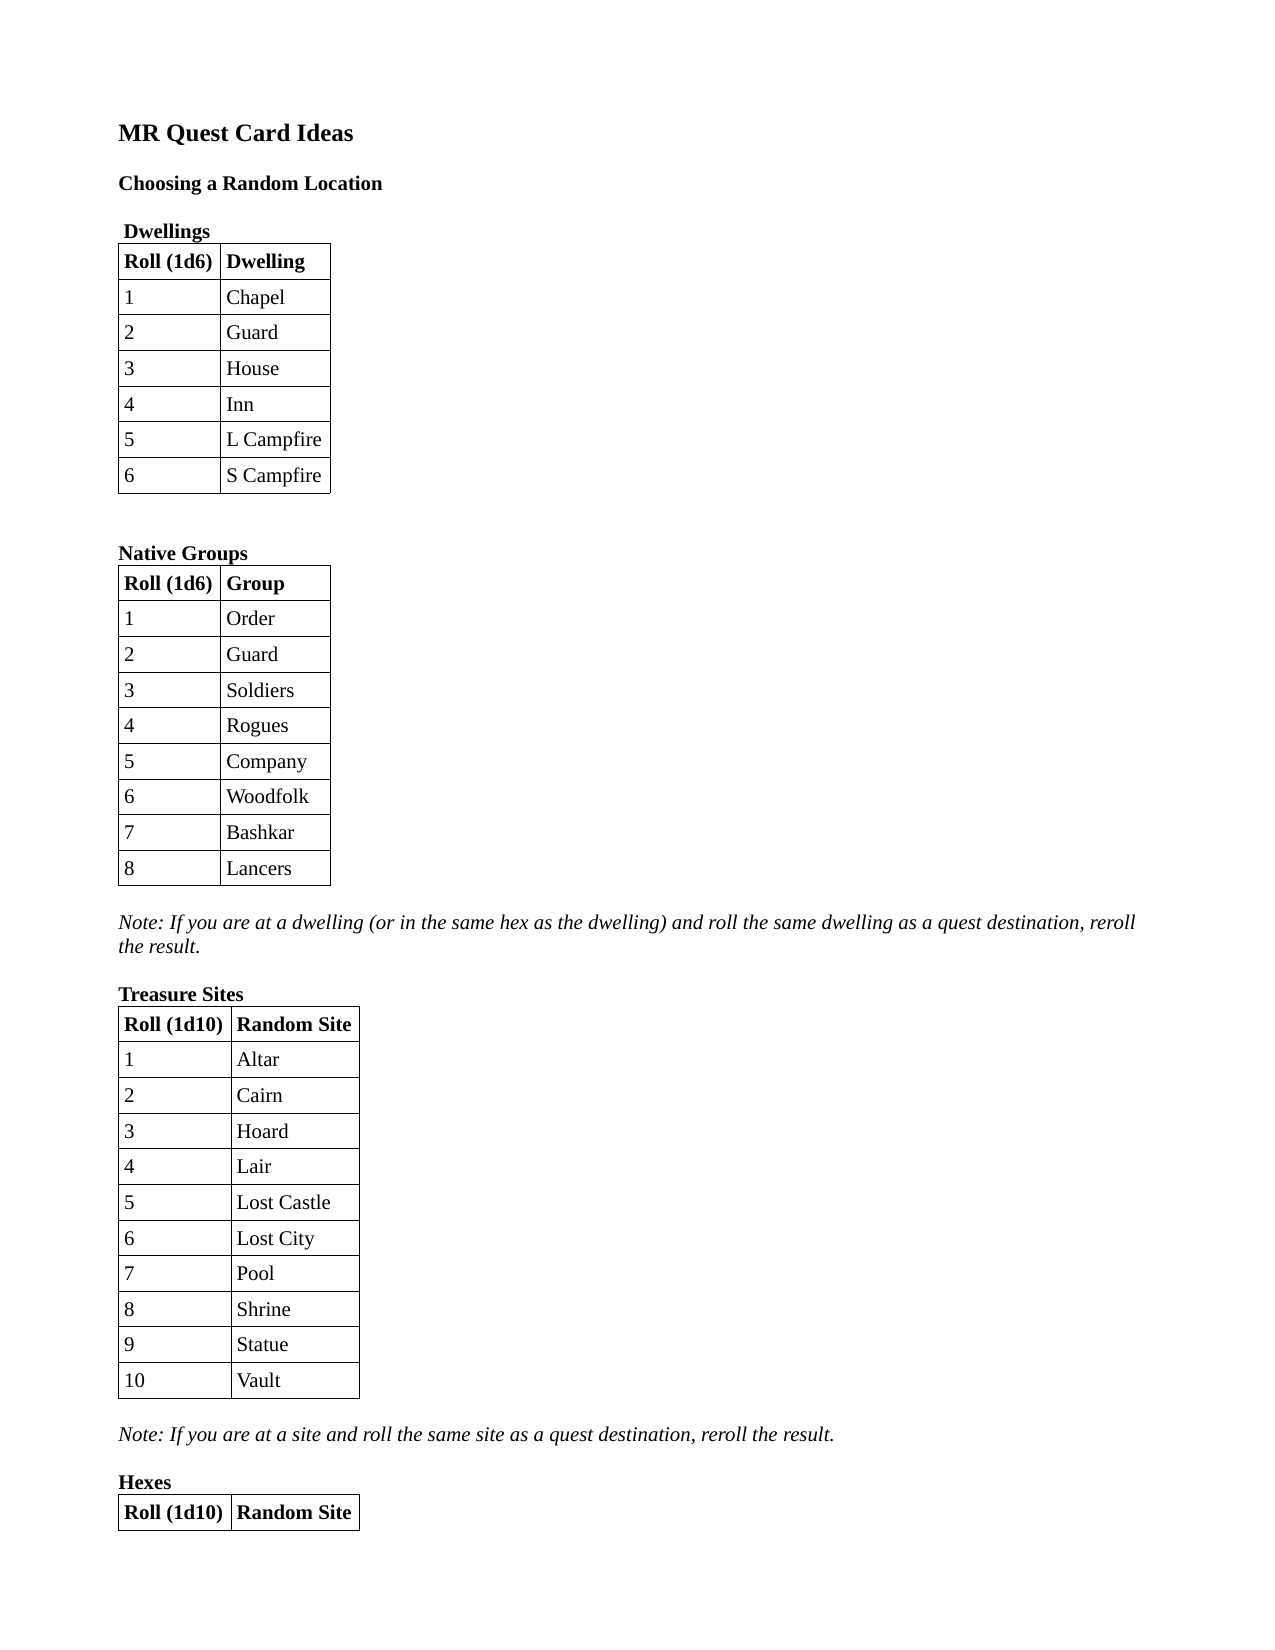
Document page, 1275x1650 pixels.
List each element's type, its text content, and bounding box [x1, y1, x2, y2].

table_cell Soldiers [221, 673, 330, 707]
table_cell 1 [119, 601, 220, 636]
table_cell 3 [119, 1114, 231, 1148]
table_cell Guard [221, 315, 330, 350]
table_cell Woodfolk [221, 780, 330, 814]
table_cell Statue [232, 1327, 359, 1362]
text Treasure Sites [118, 982, 1157, 1006]
text Native Groups [118, 541, 1157, 565]
table_header Roll (1d6) [119, 244, 220, 279]
text MR Quest Card Ideas [118, 118, 1157, 147]
table_cell Pool [232, 1256, 359, 1291]
table_cell 7 [119, 815, 220, 850]
table_cell 6 [119, 1221, 231, 1255]
table_cell 2 [119, 637, 220, 672]
table_header Roll (1d10) [119, 1495, 231, 1530]
table_cell L Campfire [221, 422, 330, 457]
table_cell 1 [119, 280, 220, 314]
table_cell House [221, 351, 330, 386]
table_cell 9 [119, 1327, 231, 1362]
table_cell 5 [119, 1185, 231, 1219]
table_cell Lost Castle [232, 1185, 359, 1219]
text Note: If you are at a site and roll the same site as a quest destination, reroll the result. [118, 1422, 1157, 1446]
table_header Dwelling [221, 244, 330, 279]
table_cell S Campfire [221, 458, 330, 492]
table_cell Guard [221, 637, 330, 672]
table_header Random Site [232, 1007, 359, 1041]
table_header Random Site [232, 1495, 359, 1530]
table_cell 8 [119, 851, 220, 885]
table_header Roll (1d6) [119, 566, 220, 600]
table_cell 10 [119, 1363, 231, 1398]
table_cell 2 [119, 315, 220, 350]
table_cell 1 [119, 1042, 231, 1077]
table_cell Altar [232, 1042, 359, 1077]
table_cell Company [221, 744, 330, 778]
table_cell Inn [221, 387, 330, 421]
table_cell 5 [119, 422, 220, 457]
table_cell Lair [232, 1149, 359, 1184]
table_cell 4 [119, 1149, 231, 1184]
table_cell 8 [119, 1292, 231, 1326]
table_cell 3 [119, 673, 220, 707]
table_cell Lancers [221, 851, 330, 885]
table_cell Order [221, 601, 330, 636]
table_cell 2 [119, 1078, 231, 1113]
table_cell Chapel [221, 280, 330, 314]
table_cell Vault [232, 1363, 359, 1398]
table_cell 6 [119, 458, 220, 492]
text Note: If you are at a dwelling (or in the same hex as the dwelling) and roll the same dwelling as a quest destination, reroll the result. [118, 909, 1157, 958]
table_cell Rogues [221, 708, 330, 743]
text Choosing a Random Location [118, 171, 1157, 195]
table_cell Shrine [232, 1292, 359, 1326]
table_cell Lost City [232, 1221, 359, 1255]
table_cell 5 [119, 744, 220, 778]
text Dwellings [118, 219, 1157, 243]
table_cell 4 [119, 708, 220, 743]
table_cell 7 [119, 1256, 231, 1291]
table_cell Cairn [232, 1078, 359, 1113]
table_cell 6 [119, 780, 220, 814]
table_header Roll (1d10) [119, 1007, 231, 1041]
table_cell 3 [119, 351, 220, 386]
table_cell Hoard [232, 1114, 359, 1148]
table_cell Bashkar [221, 815, 330, 850]
table_header Group [221, 566, 330, 600]
table_cell 4 [119, 387, 220, 421]
text Hexes [118, 1470, 1157, 1494]
